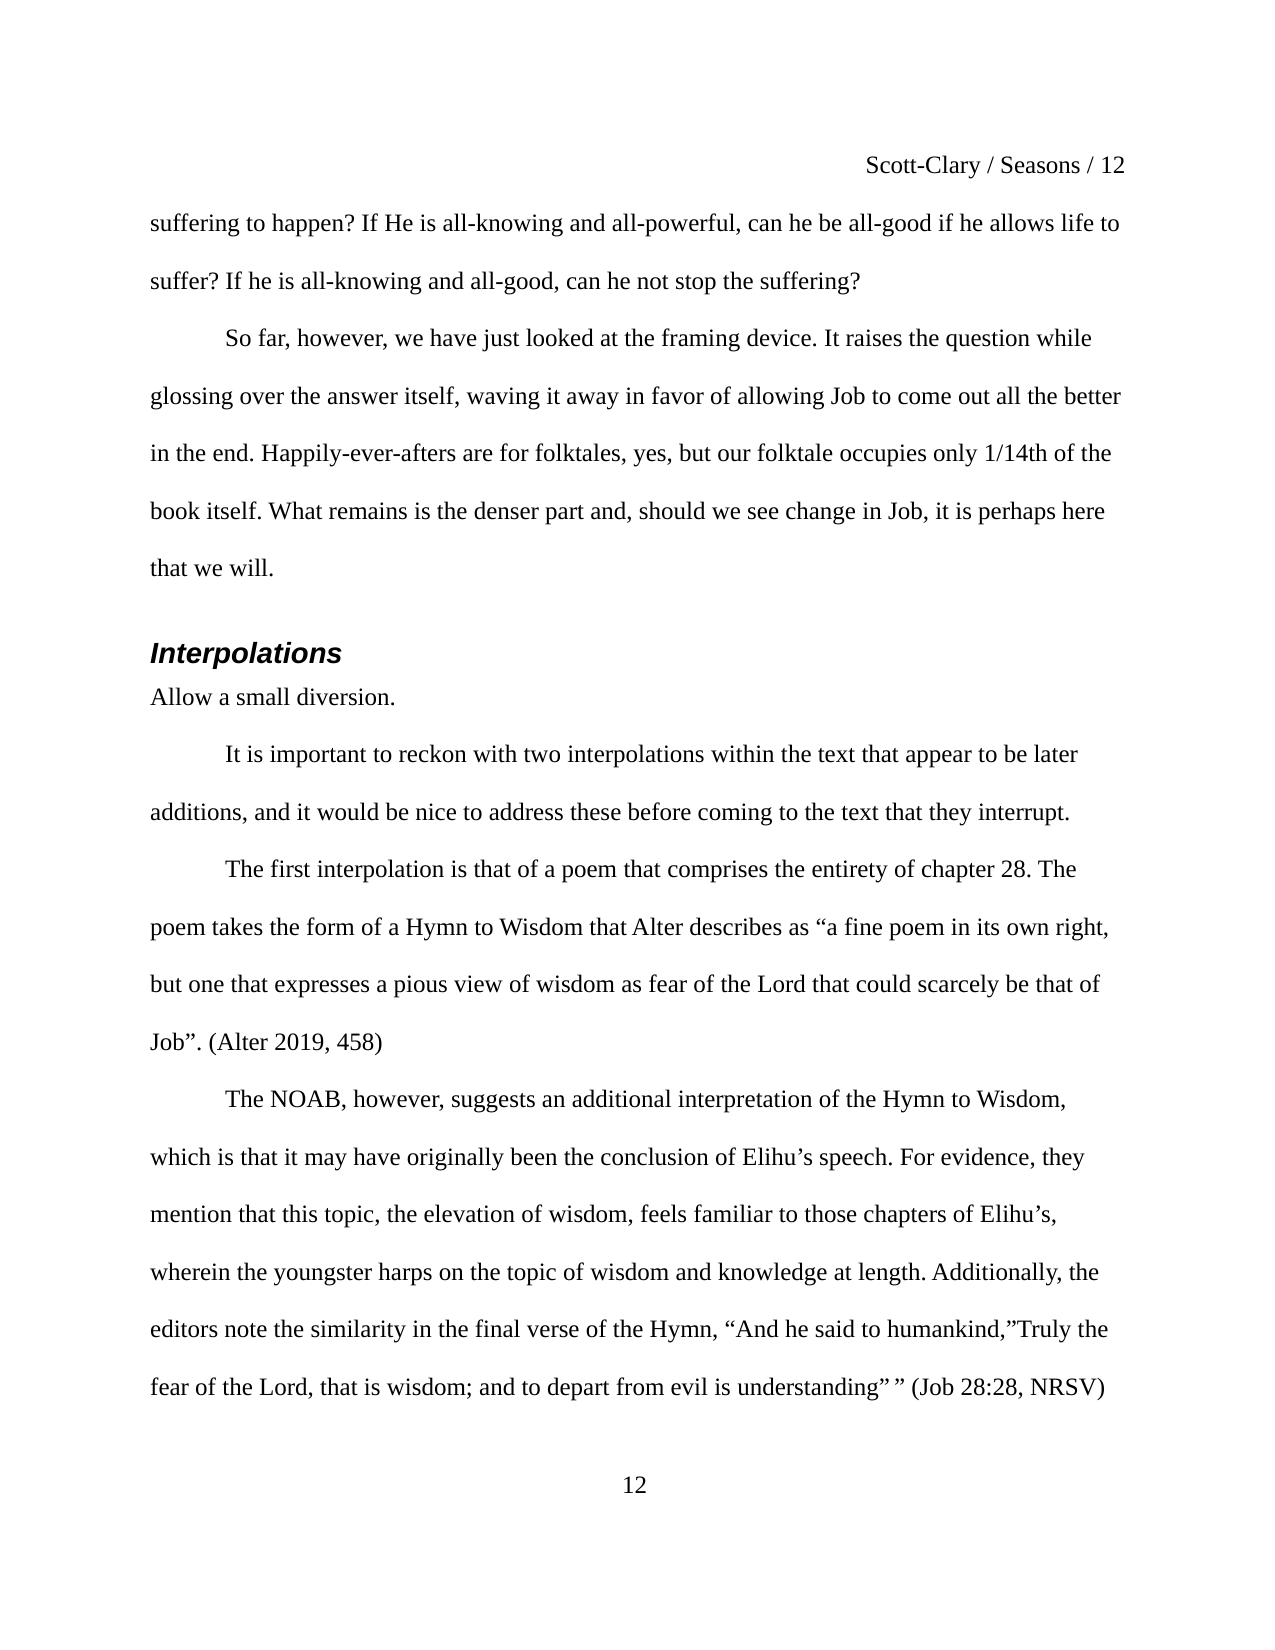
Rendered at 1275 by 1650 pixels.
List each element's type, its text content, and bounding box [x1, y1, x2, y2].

text It is important to reckon with two interpolations within the text that appear to be later additions, and it would be nice to address these before coming to the text that they interrupt. [150, 739, 1125, 826]
text suffering to happen? If He is all-knowing and all-powerful, can he be all-good if he allows life to suffer? If he is all-knowing and all-good, can he not stop the suffering? [150, 208, 1125, 294]
subtitle Interpolations [150, 636, 1125, 669]
text The first interpolation is that of a poem that comprises the entirety of chapter 28. The poem takes the form of a Hymn to Wisdom that Alter describes as “a fine poem in its own right, but one that expresses a pious view of wisdom as fear of the Lord that could scarcely be that of Job”. (Alter 2019, 458) [150, 854, 1125, 1056]
text The NOAB, however, suggests an additional interpretation of the Hymn to Wisdom, which is that it may have originally been the conclusion of Elihu’s speech. For evidence, they mention that this topic, the elevation of wisdom, feels familiar to those chapters of Elihu’s, wherein the youngster harps on the topic of wisdom and knowledge at length. Additionally, the editors note the similarity in the final verse of the Hymn, “And he said to humankind,”Truly the fear of the Lord, that is wisdom; and to depart from evil is understanding” ” (Job 28:28, NRSV) [150, 1084, 1125, 1401]
text Allow a small diversion. [150, 682, 1125, 711]
text So far, however, we have just looked at the framing device. It raises the question while glossing over the answer itself, waving it away in favor of allowing Job to come out all the better in the end. Happily-ever-afters are for folktales, yes, but our folktale occupies only 1/14th of the book itself. What remains is the denser part and, should we see change in Job, it is perhaps here that we will. [150, 323, 1125, 582]
